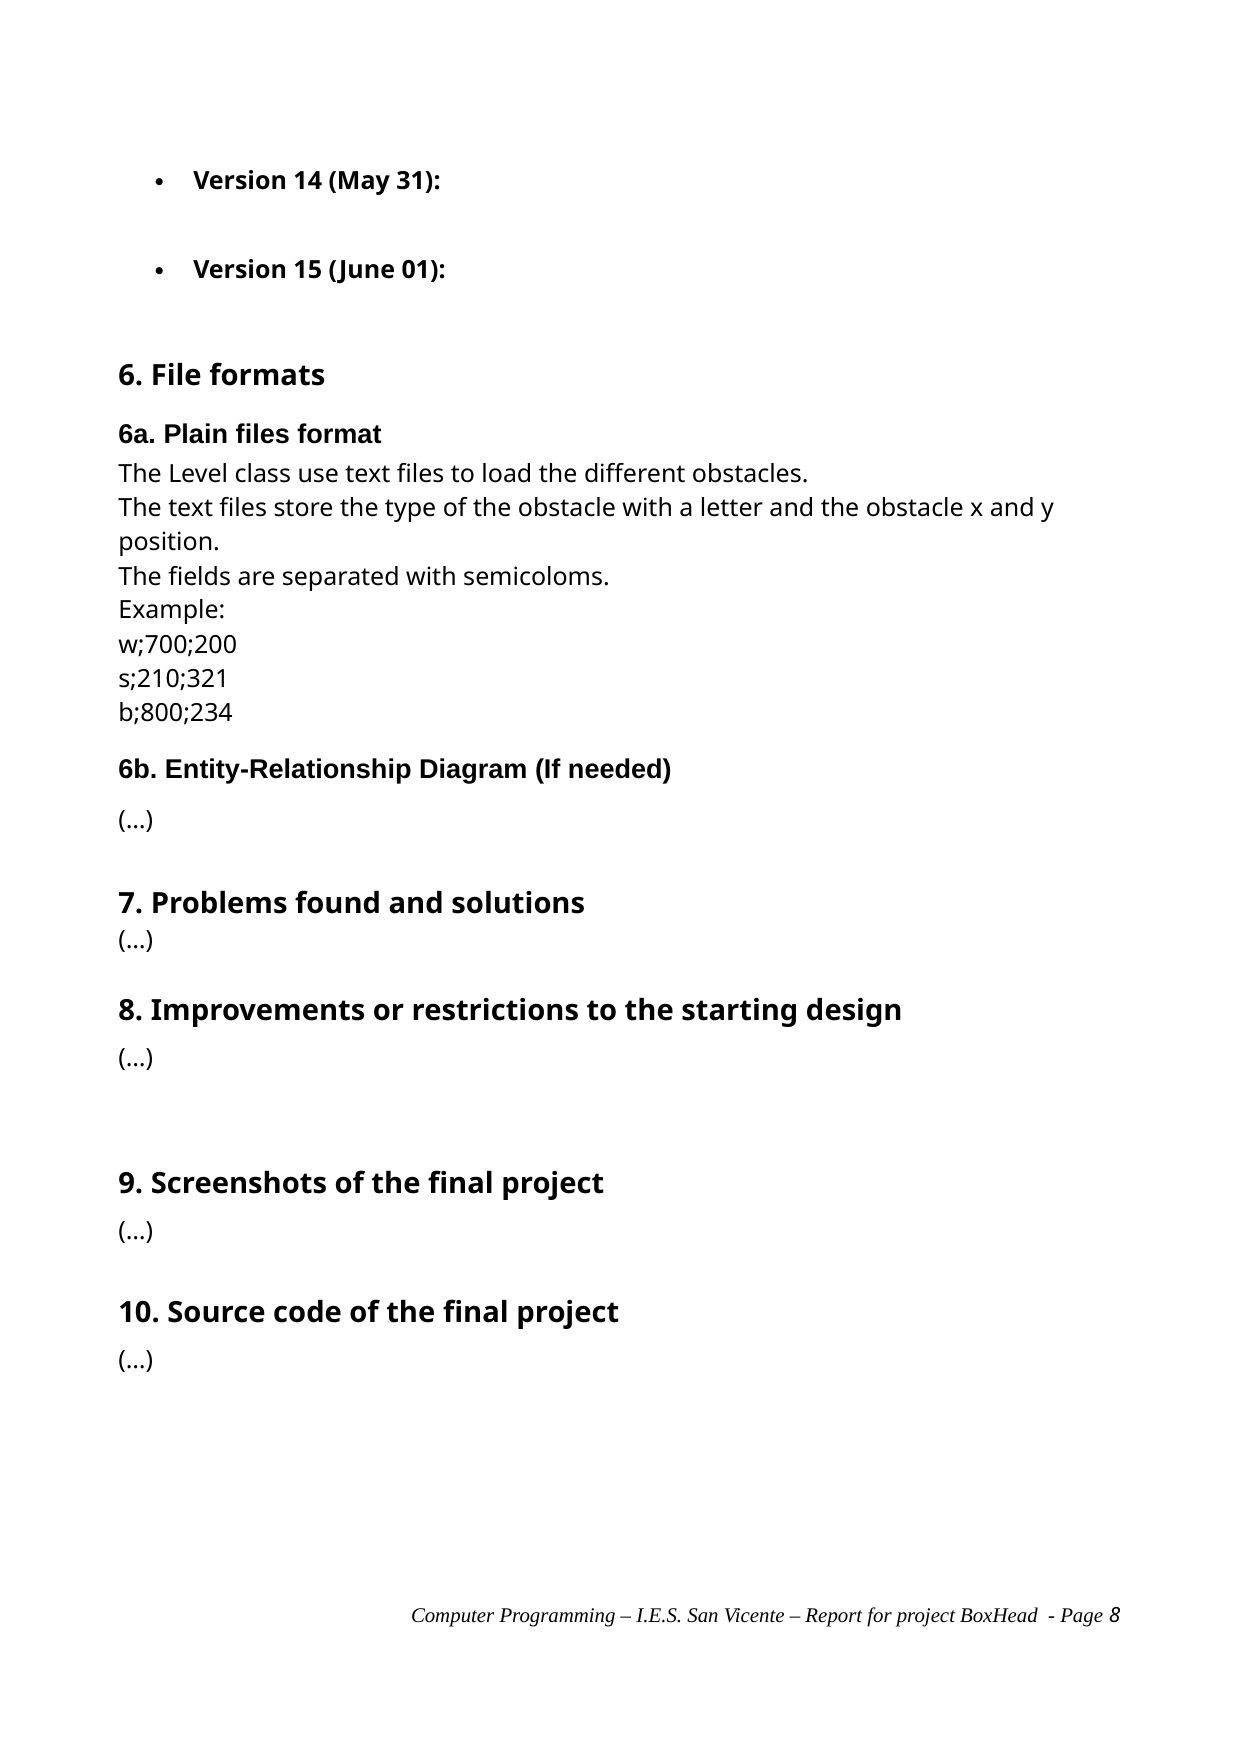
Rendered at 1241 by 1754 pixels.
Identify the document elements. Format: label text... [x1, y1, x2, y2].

subtitle 10. Source code of the final project [118, 1291, 1122, 1331]
text s;210;321 [118, 660, 1122, 694]
text (…) [118, 1342, 1122, 1376]
list Version 14 (May 31): [156, 163, 1122, 197]
subtitle 9. Screenshots of the final project [118, 1163, 1122, 1202]
subtitle 7. Problems found and solutions [118, 882, 1122, 922]
text (…) [118, 801, 1122, 835]
text Example: [118, 592, 1122, 626]
subtitle 8. Improvements or restrictions to the starting design [118, 990, 1122, 1029]
text (…) [118, 1040, 1122, 1074]
list Version 15 (June 01): [156, 252, 1122, 286]
subtitle 6b. Entity-Relationship Diagram (If needed) [118, 753, 1122, 785]
text w;700;200 [118, 626, 1122, 660]
text b;800;234 [118, 694, 1122, 728]
text The text files store the type of the obstacle with a letter and the obstacle x and y position. [118, 490, 1122, 558]
subtitle 6. File formats [118, 354, 1122, 393]
text (…) [118, 922, 1122, 956]
text (…) [118, 1213, 1122, 1247]
text The Level class use text files to load the different obstacles. [118, 456, 1122, 490]
text The fields are separated with semicoloms. [118, 558, 1122, 592]
subtitle 6a. Plain files format [118, 418, 1122, 450]
